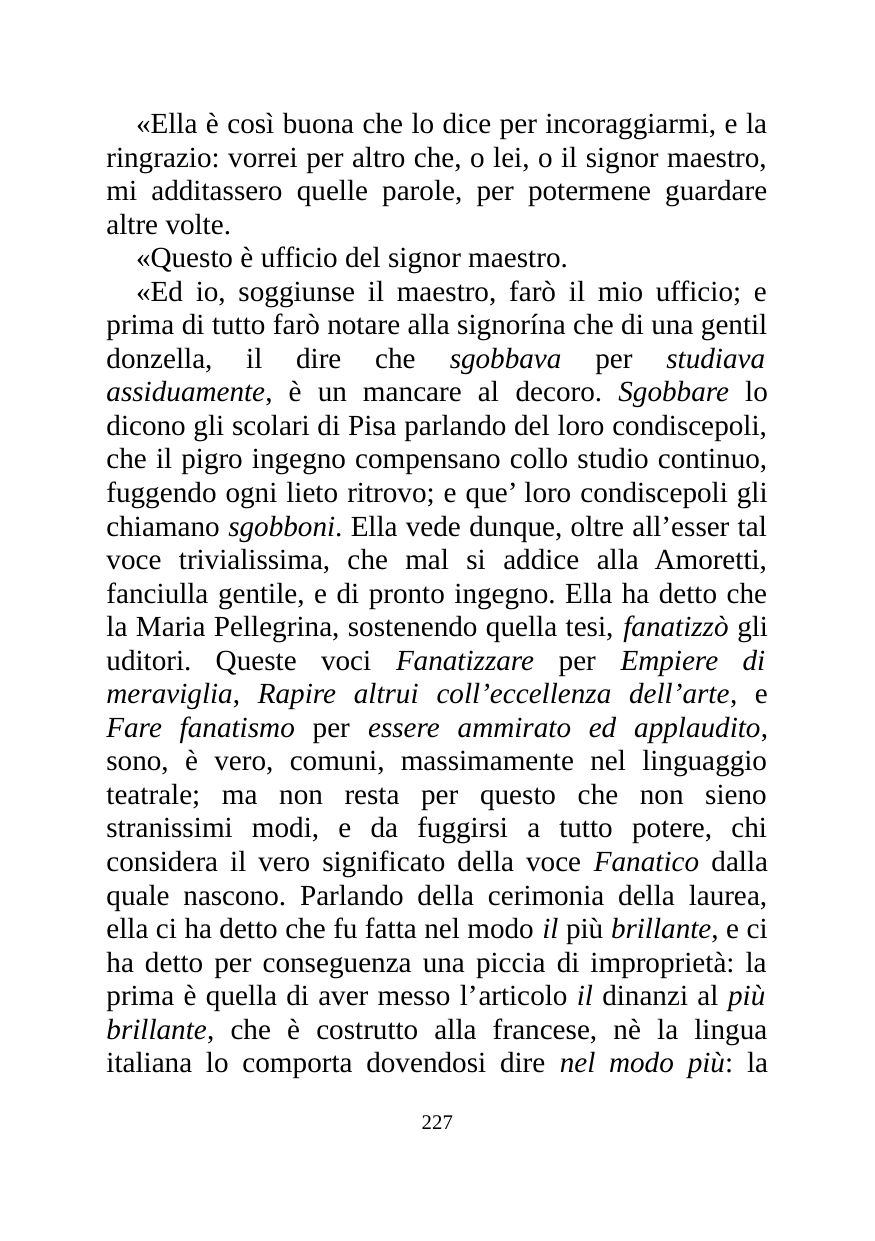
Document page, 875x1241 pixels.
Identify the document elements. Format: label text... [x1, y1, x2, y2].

text «Ella è così buona che lo dice per incoraggiarmi, e la ringrazio: vorrei per altro che, o lei, o il signor maestro, mi additassero quelle parole, per potermene guardare altre volte. [106, 106, 768, 240]
text «Ed io, soggiunse il maestro, farò il mio ufficio; e prima di tutto farò notare alla signorína che di una gentil donzella, il dire che sgobbava per studiava assiduamente, è un mancare al decoro. Sgobbare lo dicono gli scolari di Pisa parlando del loro condiscepoli, che il pigro ingegno compensano collo studio continuo, fuggendo ogni lieto ritrovo; e que’ loro condiscepoli gli chiamano sgobboni. Ella vede dunque, oltre all’esser tal voce trivialissima, che mal si addice alla Amoretti, fanciulla gentile, e di pronto ingegno. Ella ha detto che la Maria Pellegrina, sostenendo quella tesi, fanatizzò gli uditori. Queste voci Fanatizzare per Empiere di meraviglia, Rapire altrui coll’eccellenza dellʼarte, e Fare fanatismo per essere ammirato ed applaudito, sono, è vero, comuni, massimamente nel linguaggio teatrale; ma non resta per questo che non sieno stranissimi modi, e da fuggirsi a tutto potere, chi considera il vero significato della voce Fanatico dalla quale nascono. Parlando della cerimonia della laurea, ella ci ha detto che fu fatta nel modo il più brillante, e ci ha detto per conseguenza una piccia di improprietà: la prima è quella di aver messo lʼarticolo il dinanzi al più brillante, che è costrutto alla francese, nè la lingua italiana lo comporta dovendosi dire nel modo più: la [106, 274, 768, 1079]
text «Questo è ufficio del signor maestro. [106, 240, 768, 274]
